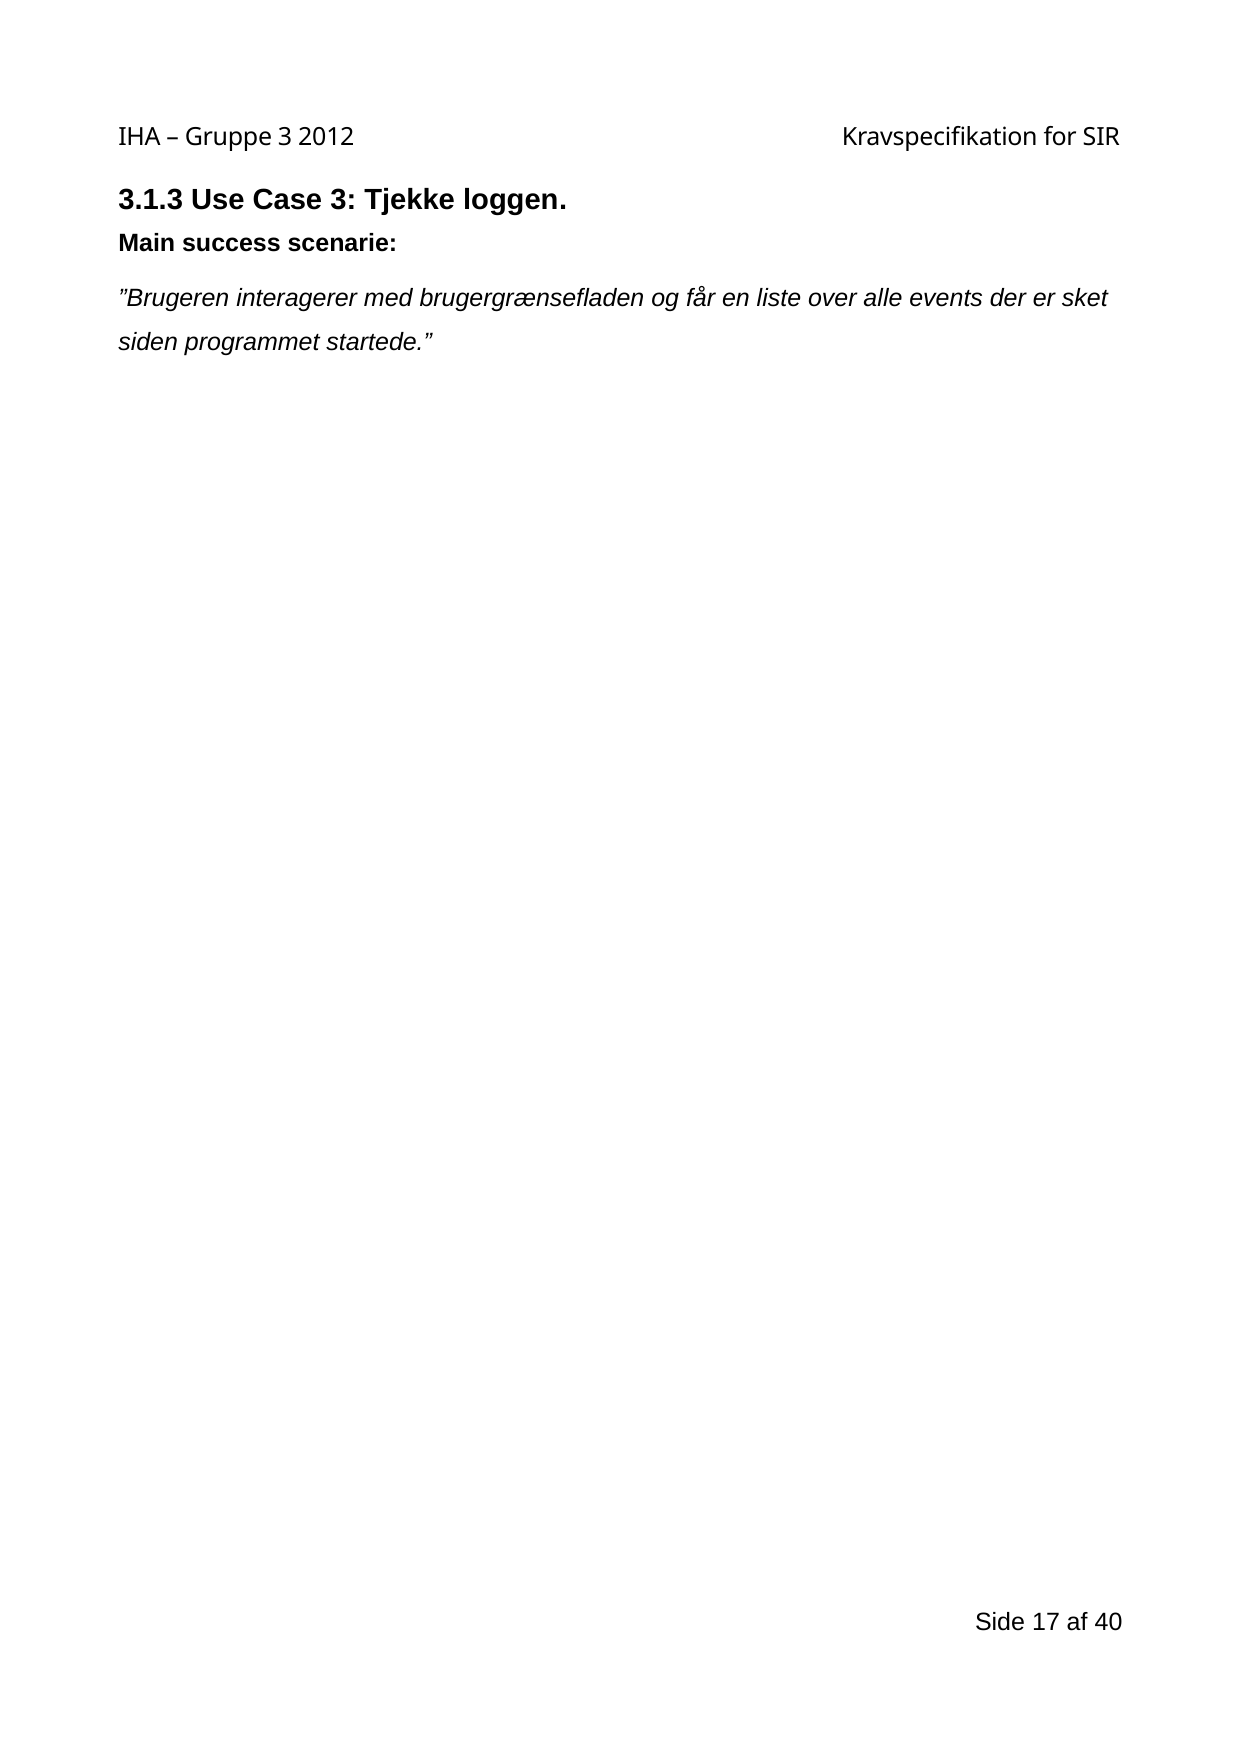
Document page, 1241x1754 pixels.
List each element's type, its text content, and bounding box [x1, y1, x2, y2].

text ”Brugeren interagerer med brugergrænsefladen og får en liste over alle events der er sket siden programmet startede.” [118, 283, 1122, 355]
subtitle 3.1.3 Use Case 3: Tjekke loggen. [118, 182, 1122, 215]
text Main success scenarie: [118, 228, 1122, 256]
